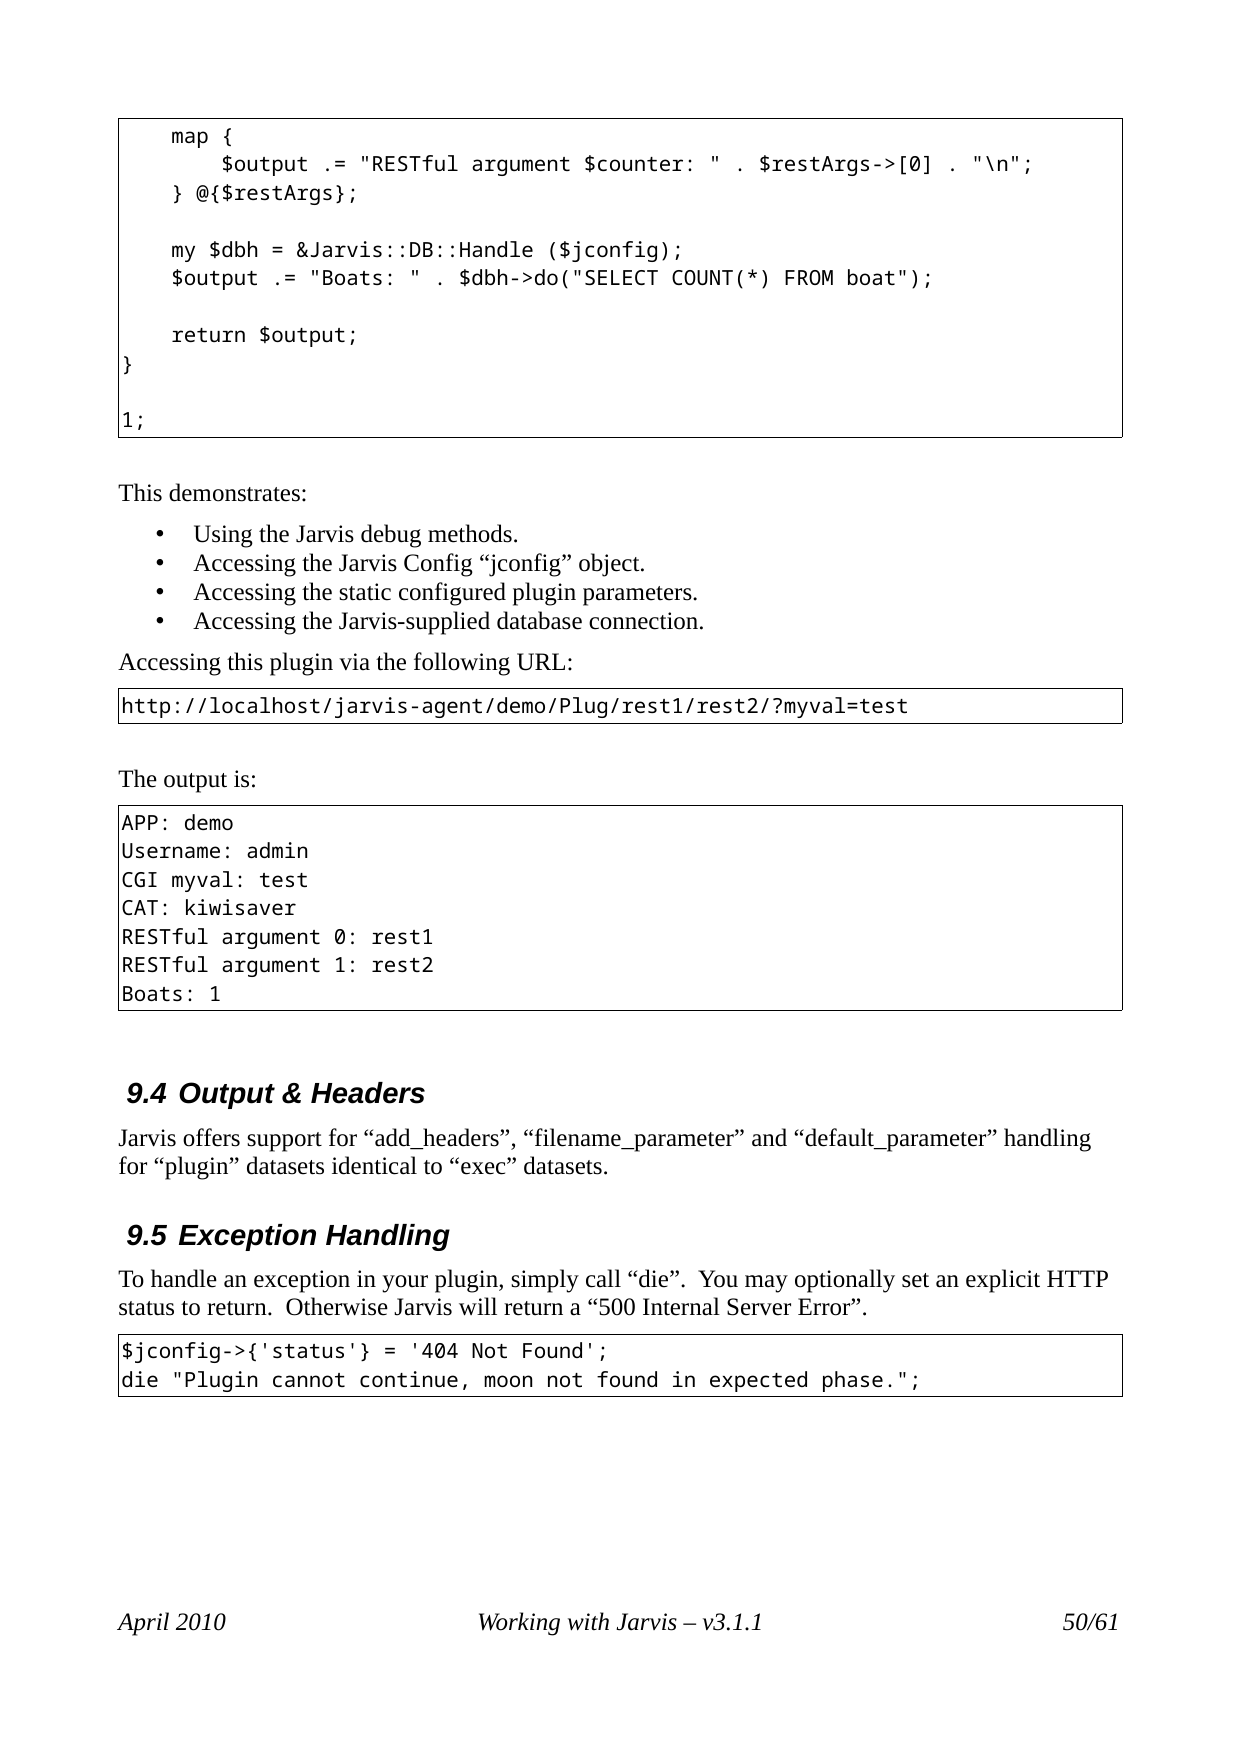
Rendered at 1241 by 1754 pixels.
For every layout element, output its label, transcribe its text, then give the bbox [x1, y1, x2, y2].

text CGI myval: test [119, 862, 1122, 891]
text http://localhost/jarvis-agent/demo/Plug/rest1/rest2/?myval=test [119, 689, 1122, 723]
text my $dbh = &Jarvis::DB::Handle ($jconfig); [119, 232, 1122, 260]
text Username: admin [119, 834, 1122, 862]
text Boats: 1 [119, 976, 1122, 1010]
subtitle Exception Handling [118, 1218, 1122, 1251]
text CAT: kiwisaver [119, 891, 1122, 919]
list Accessing the static configured plugin parameters. [156, 577, 1122, 606]
text RESTful argument 0: rest1 [119, 919, 1122, 947]
text $output .= "Boats: " . $dbh->do("SELECT COUNT(*) FROM boat"); [119, 260, 1122, 292]
text This demonstrates: [118, 478, 1122, 507]
text Accessing this plugin via the following URL: [118, 647, 1122, 676]
list Accessing the Jarvis-supplied database connection. [156, 606, 1122, 634]
text } @{$restArgs}; [119, 175, 1122, 206]
text Jarvis offers support for “add_headers”, “filename_parameter” and “default_parameter” handling for “plugin” datasets identical to “exec” datasets. [118, 1123, 1122, 1180]
text return $output; [119, 317, 1122, 346]
list Using the Jarvis debug methods. [156, 519, 1122, 548]
text APP: demo [119, 806, 1122, 834]
text map { [119, 119, 1122, 147]
subtitle Output & Headers [118, 1077, 1122, 1110]
text To handle an exception in your plugin, simply call “die”. You may optionally set an explicit HTTP status to return. Otherwise Jarvis will return a “500 Internal Server Error”. [118, 1264, 1122, 1321]
text 1; [119, 402, 1122, 437]
text } [119, 346, 1122, 377]
text $output .= "RESTful argument $counter: " . $restArgs->[0] . "\n"; [119, 147, 1122, 175]
list Accessing the Jarvis Config “jconfig” object. [156, 548, 1122, 577]
text RESTful argument 1: rest2 [119, 947, 1122, 976]
text die "Plugin cannot continue, moon not found in expected phase."; [119, 1362, 1122, 1396]
text The output is: [118, 764, 1122, 793]
text $jconfig->{'status'} = '404 Not Found'; [119, 1335, 1122, 1362]
